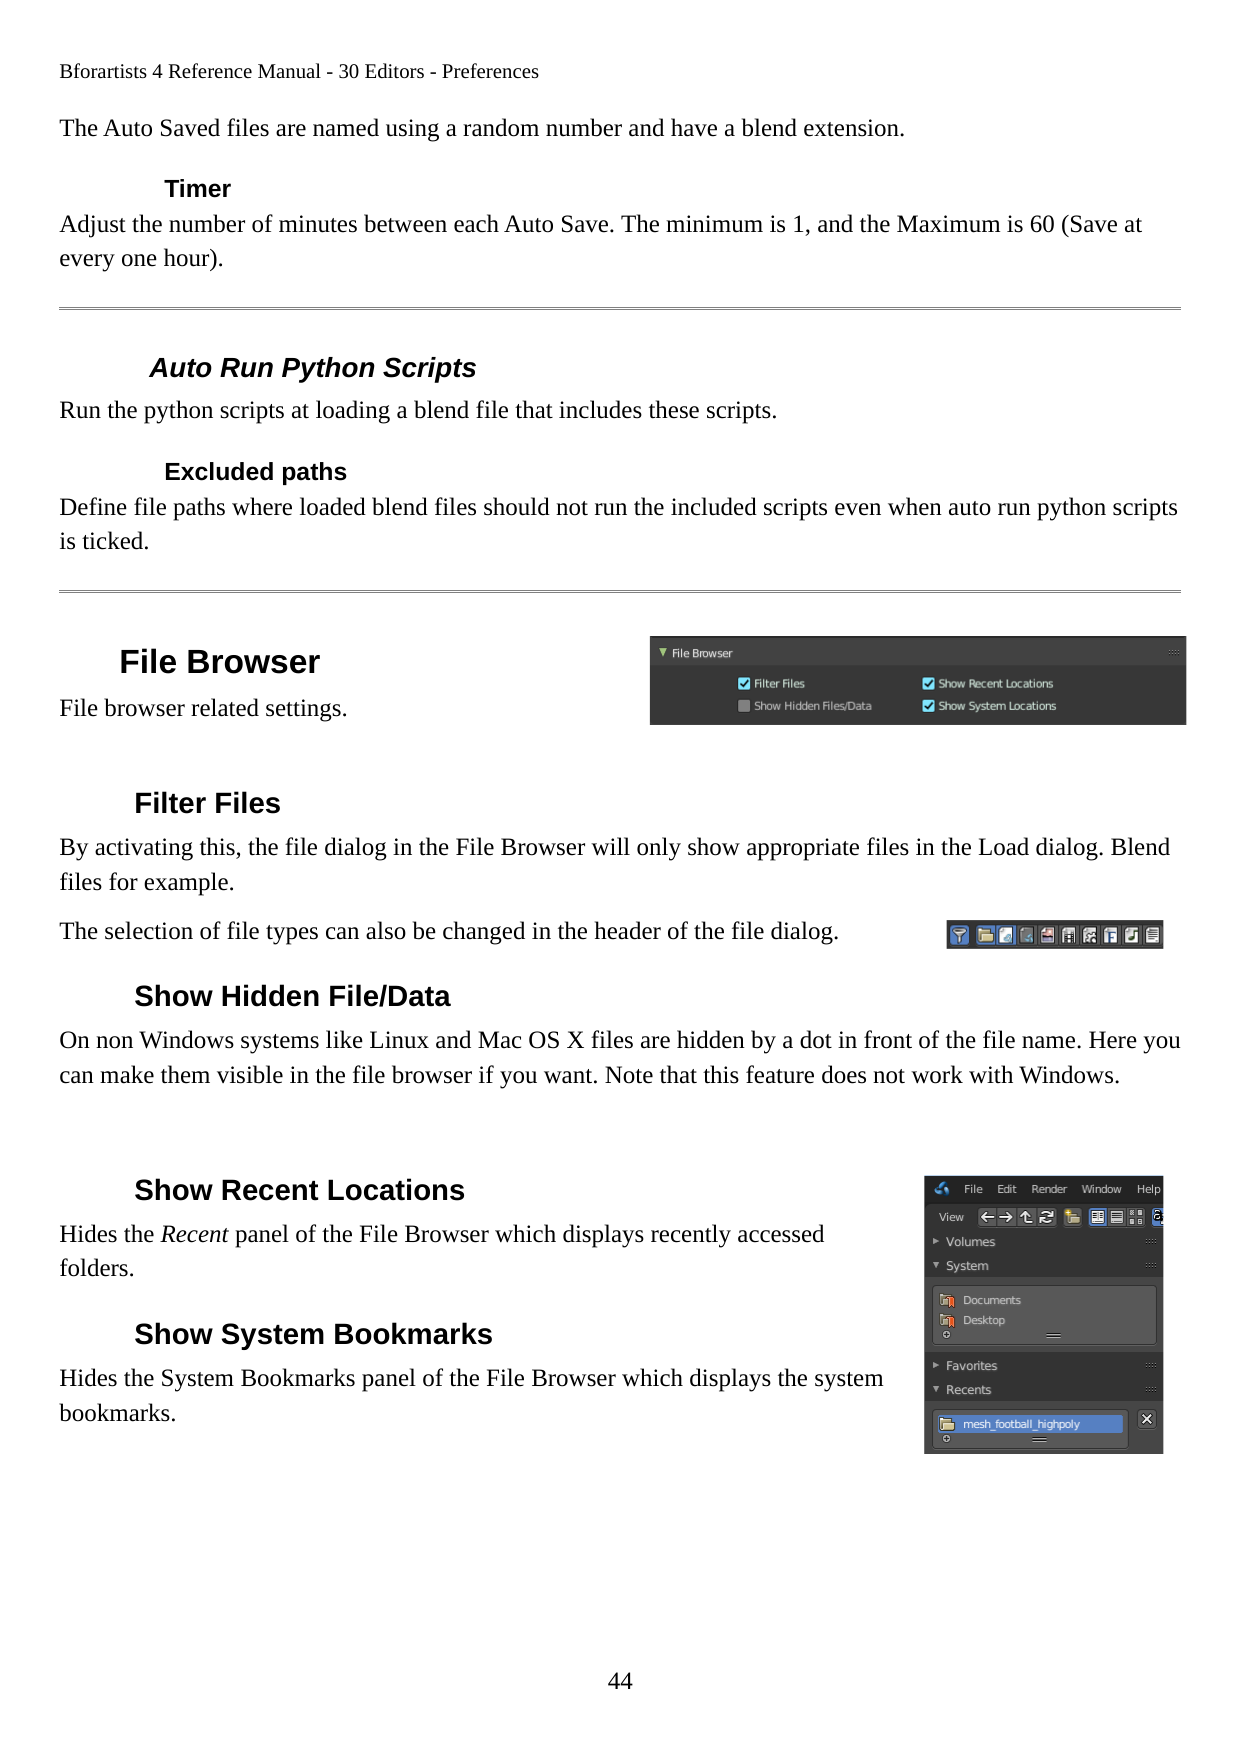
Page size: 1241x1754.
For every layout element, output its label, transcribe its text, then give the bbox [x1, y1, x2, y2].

text The selection of file types can also be changed in the header of the file dialog. [59, 916, 1181, 944]
subtitle [1164, 1317, 1181, 1351]
text Adjust the number of minutes between each Auto Save. The minimum is 1, and the Maximum is 60 (Save at every one hour). [59, 209, 1181, 272]
subtitle Show Hidden File/Data [59, 979, 1181, 1013]
text On non Windows systems like Linux and Mac OS X files are hidden by a dot in front of the file name. Here you can make them visible in the file browser if you want. Note that this feature does not work with Windows. [59, 1026, 1181, 1089]
subtitle Show Recent Locations [59, 1173, 1181, 1207]
subtitle Excluded paths [59, 457, 1181, 486]
text Run the python scripts at loading a blend file that includes these scripts. [59, 396, 1181, 424]
subtitle Show System Bookmarks [59, 1317, 924, 1351]
subtitle Auto Run Python Scripts [59, 351, 1181, 383]
text By activating this, the file dialog in the File Browser will only show appropriate files in the Load dialog. Blend files for example. [59, 832, 1181, 895]
subtitle File Browser [59, 642, 649, 681]
text The Auto Saved files are named using a random number and have a blend extension. [59, 113, 1181, 141]
picture [924, 1175, 1164, 1454]
text File browser related settings. [59, 693, 649, 722]
subtitle Filter Files [59, 786, 1181, 820]
picture [649, 636, 1187, 725]
subtitle Timer [59, 174, 1181, 203]
text Hides the Recent panel of the File Browser which displays recently accessed folders. [59, 1219, 924, 1282]
picture [946, 920, 1164, 949]
text Hides the System Bookmarks panel of the File Browser which displays the system bookmarks. [59, 1363, 924, 1427]
text Define file paths where loaded blend files should not run the included scripts even when auto run python scripts is ticked. [59, 492, 1181, 555]
